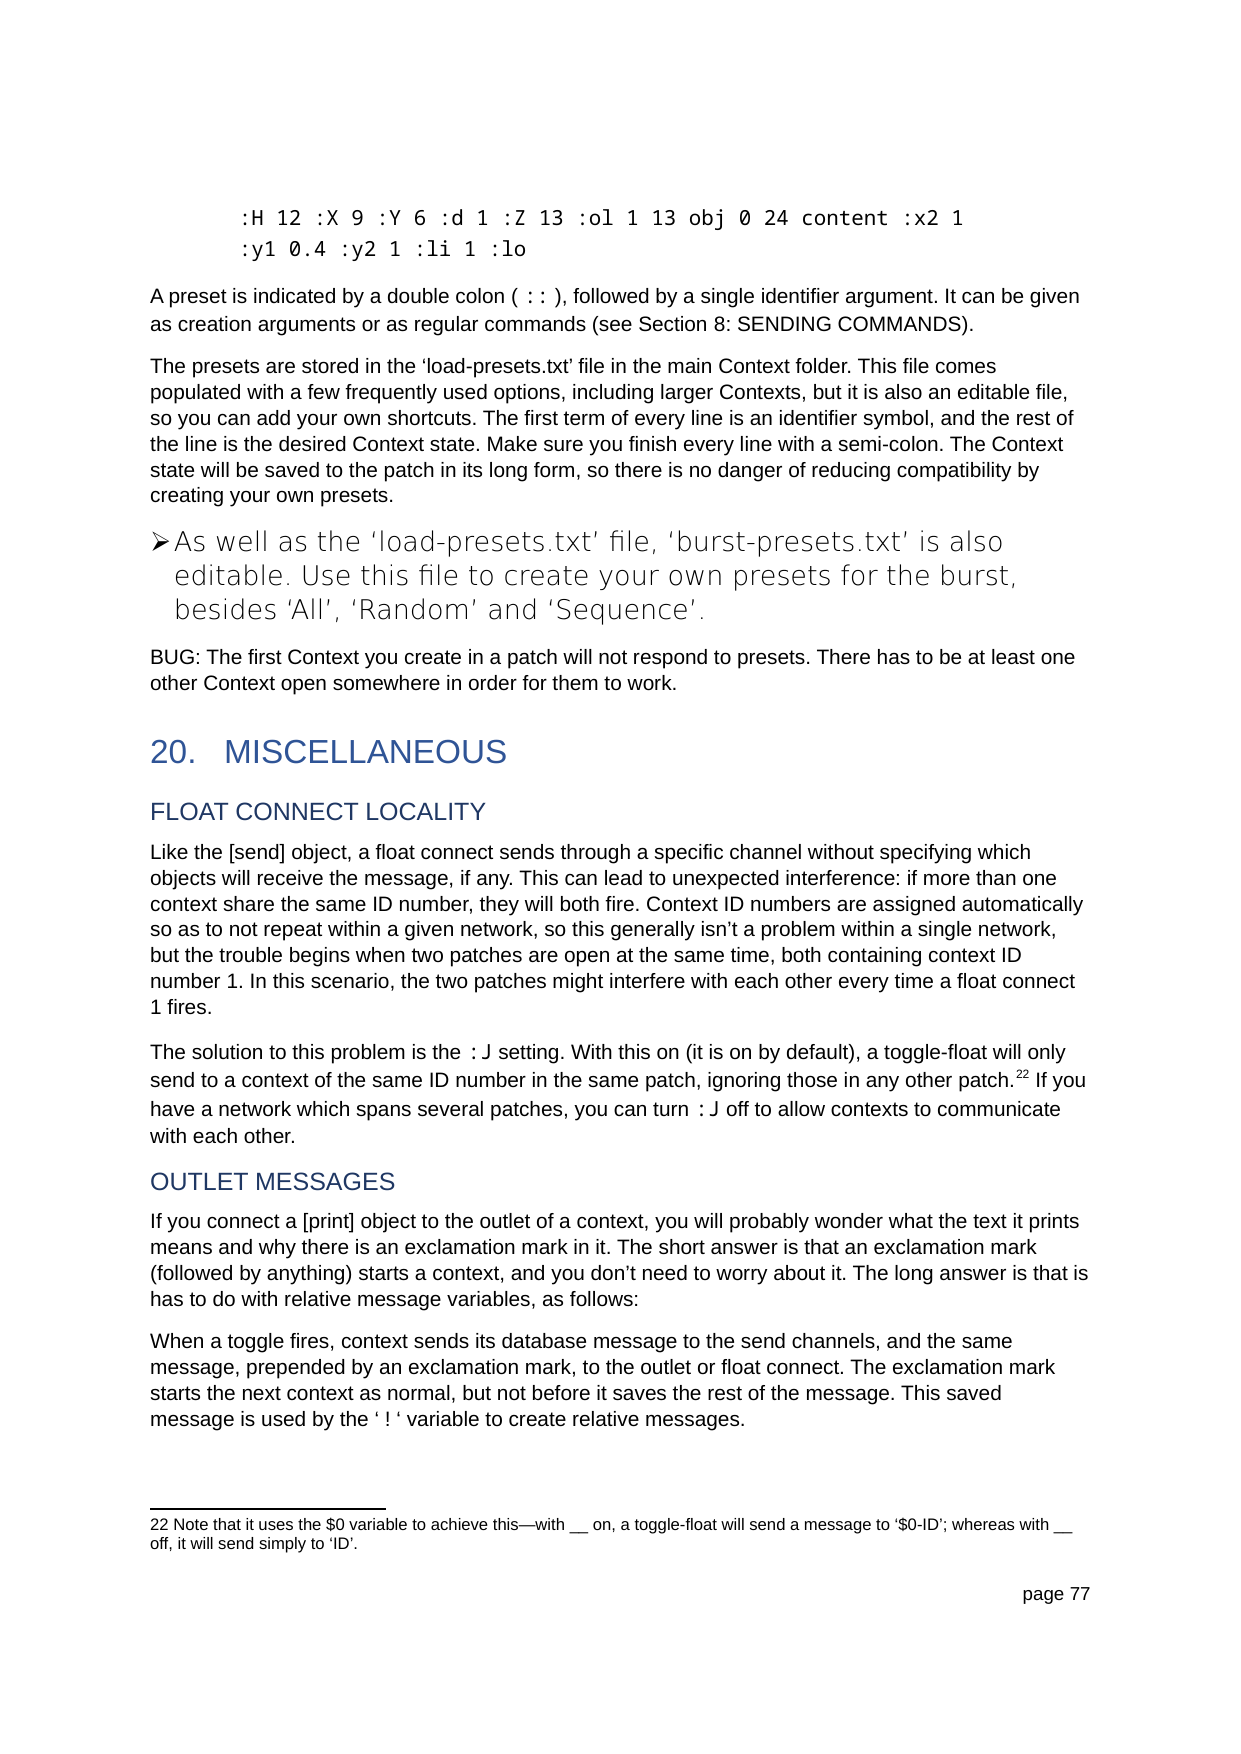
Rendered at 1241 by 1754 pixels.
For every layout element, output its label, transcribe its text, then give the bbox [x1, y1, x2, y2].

subtitle MISCELLANEOUS [150, 732, 1090, 770]
text :H 12 :X 9 :Y 6 :d 1 :Z 13 :ol 1 13 obj 0 24 content :x2 1 :y1 0.4 :y2 1 :li 1 :lo [238, 203, 972, 262]
text The solution to this problem is the :J setting. With this on (it is on by default), a toggle-float will only send to a context of the same ID number in the same patch, ignoring those in any other patch. If you have a network which spans several patches, you can turn :J off to allow contexts to communicate with each other. [150, 1037, 1090, 1148]
text Note that it uses the $0 variable to achieve this—with __ on, a toggle-float will send a message to ‘$0-ID’; whereas with __ off, it will send simply to ‘ID’. [150, 1514, 1090, 1553]
text BUG: The first Context you create in a patch will not respond to presets. There has to be at least one other Context open somewhere in order for them to work. [150, 645, 1090, 694]
list As well as the ‘load-presets.txt’ file, ‘burst-presets.txt’ is also editable. Use this file to create your own presets for the burst, besides ‘All’, ‘Random’ and ‘Sequence’. [150, 526, 1090, 626]
text When a toggle fires, context sends its database message to the send channels, and the same message, prepended by an exclamation mark, to the outlet or float connect. The exclamation mark starts the next context as normal, but not before it saves the rest of the message. This saved message is used by the ‘ ! ‘ variable to create relative messages. [150, 1329, 1090, 1431]
text If you connect a [print] object to the outlet of a context, you will probably wonder what the text it prints means and why there is an exclamation mark in it. The short answer is that an exclamation mark (followed by anything) starts a context, and you don’t need to worry about it. The long answer is that is has to do with relative message variables, as follows: [150, 1209, 1090, 1311]
text The presets are stored in the ‘load-presets.txt’ file in the main Context folder. This file comes populated with a few frequently used options, including larger Contexts, but it is also an editable file, so you can add your own shortcuts. The first term of every line is an identifier symbol, and the rest of the line is the desired Context state. Make sure you finish every line with a semi-colon. The Context state will be saved to the patch in its long form, so there is no danger of reducing compatibility by creating your own presets. [150, 354, 1090, 507]
text Like the [send] object, a float connect sends through a specific channel without specifying which objects will receive the message, if any. This can lead to unexpected interference: if more than one context share the same ID number, they will both fire. Context ID numbers are assigned automatically so as to not repeat within a given network, so this generally isn’t a problem within a single network, but the trouble begins when two patches are open at the same time, both containing context ID number 1. In this scenario, the two patches might interfere with each other every time a float connect 1 fires. [150, 840, 1090, 1019]
subtitle FLOAT CONNECT LOCALITY [150, 797, 1090, 826]
text A preset is indicated by a double colon ( :: ), followed by a single identifier argument. It can be given as creation arguments or as regular commands (see Section 8: SENDING COMMANDS). [150, 281, 1090, 336]
subtitle OUTLET MESSAGES [150, 1166, 1090, 1195]
